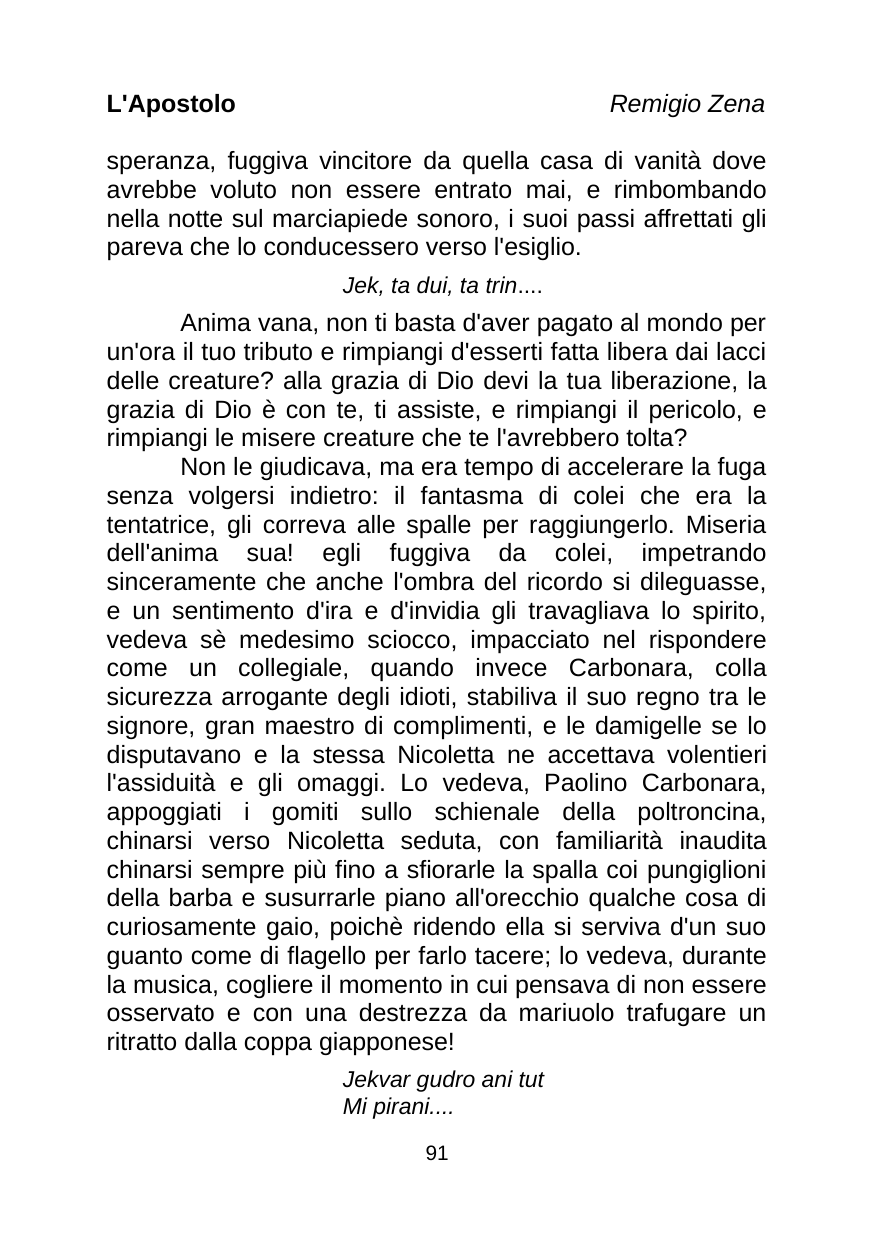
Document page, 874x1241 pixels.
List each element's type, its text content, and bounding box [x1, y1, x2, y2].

text Jek, ta dui, ta trin.... [343, 272, 768, 298]
text speranza, fuggiva vincitore da quella casa di vanità dove avrebbe voluto non essere entrato mai, e rimbombando nella notte sul marciapiede sonoro, i suoi passi affrettati gli pareva che lo conducessero verso l'esiglio. [106, 146, 768, 261]
text Non le giudicava, ma era tempo di accelerare la fuga senza volgersi indietro: il fantasma di colei che era la tentatrice, gli correva alle spalle per raggiungerlo. Miseria dell'anima sua! egli fuggiva da colei, impetrando sinceramente che anche l'ombra del ricordo si dileguasse, e un sentimento d'ira e d'invidia gli travagliava lo spirito, vedeva sè medesimo sciocco, impacciato nel rispondere come un collegiale, quando invece Carbonara, colla sicurezza arrogante degli idioti, stabiliva il suo regno tra le signore, gran maestro di complimenti, e le damigelle se lo disputavano e la stessa Nicoletta ne accettava volentieri l'assiduità e gli omaggi. Lo vedeva, Paolino Carbonara, appoggiati i gomiti sullo schienale della poltroncina, chinarsi verso Nicoletta seduta, con familiarità inaudita chinarsi sempre più fino a sfiorarle la spalla coi pungiglioni della barba e susurrarle piano all'orecchio qualche cosa di curiosamente gaio, poichè ridendo ella si serviva d'un suo guanto come di flagello per farlo tacere; lo vedeva, durante la musica, cogliere il momento in cui pensava di non essere osservato e con una destrezza da mariuolo trafugare un ritratto dalla coppa giapponese! [106, 452, 768, 1056]
text Jekvar gudro ani tut Mi pirani.... [343, 1066, 768, 1119]
text Anima vana, non ti basta d'aver pagato al mondo per un'ora il tuo tributo e rimpiangi d'esserti fatta libera dai lacci delle creature? alla grazia di Dio devi la tua liberazione, la grazia di Dio è con te, ti assiste, e rimpiangi il pericolo, e rimpiangi le misere creature che te l'avrebbero tolta? [106, 308, 768, 452]
